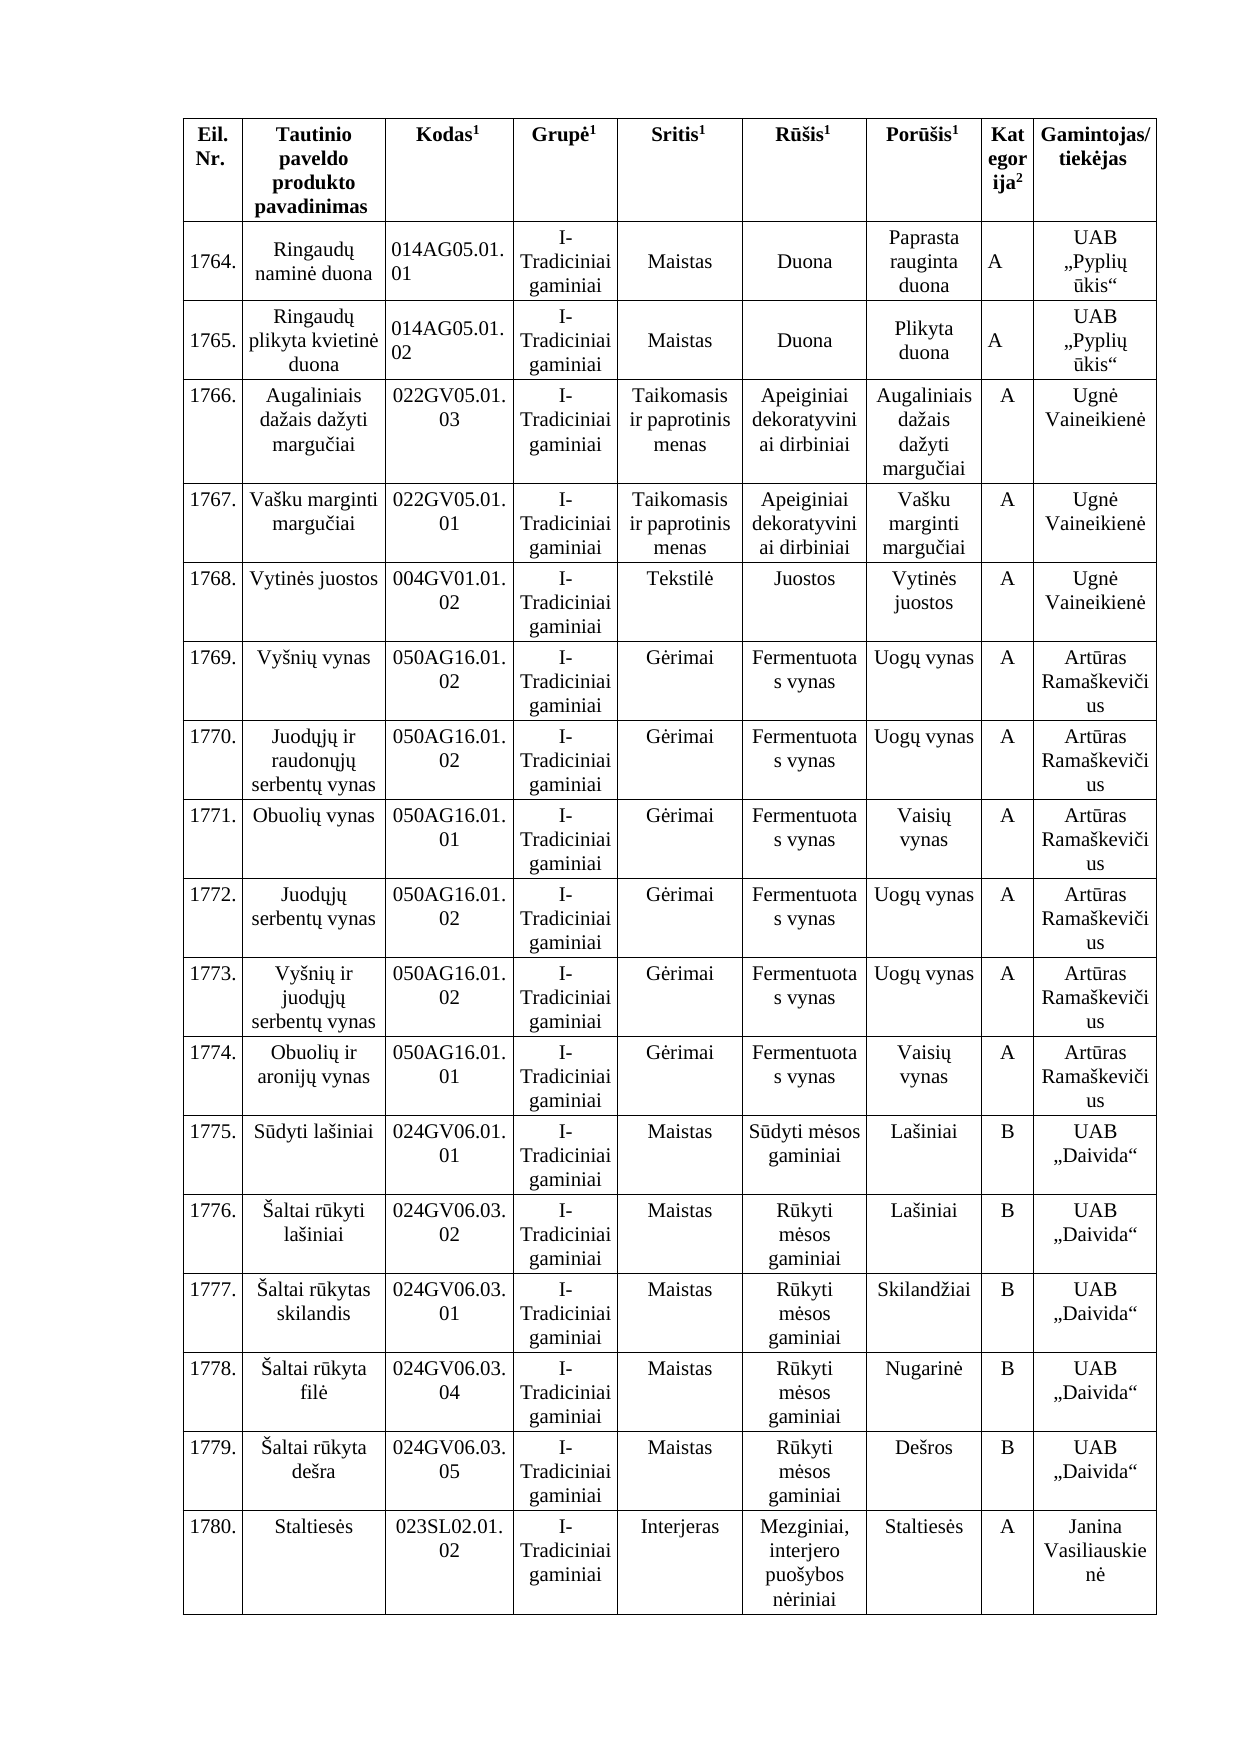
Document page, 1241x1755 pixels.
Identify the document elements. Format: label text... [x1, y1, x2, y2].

table_cell 1776. [184, 1195, 242, 1273]
table_cell Maistas [618, 1353, 742, 1431]
table_cell Juodųjų ir raudonųjų serbentų vynas [243, 721, 385, 799]
table_cell Artūras Ramaškevičius [1034, 1037, 1156, 1115]
table_cell 024GV06.03.05 [386, 1432, 513, 1510]
table_cell Dešros [867, 1432, 981, 1510]
table_cell Ugnė Vaineikienė [1034, 380, 1156, 482]
table_cell I-Tradiciniai gaminiai [514, 800, 617, 878]
table_cell I-Tradiciniai gaminiai [514, 642, 617, 720]
table_cell Rūkyti mėsos gaminiai [743, 1353, 866, 1431]
table_header Rūšis1 [743, 119, 866, 221]
table_cell UAB „Pyplių ūkis“ [1034, 222, 1156, 300]
table_cell Juodųjų serbentų vynas [243, 879, 385, 957]
table_cell Staltiesės [867, 1511, 981, 1613]
table_cell Fermentuotas vynas [743, 879, 866, 957]
table_cell Gėrimai [618, 879, 742, 957]
table_cell Skilandžiai [867, 1274, 981, 1352]
table_cell Fermentuotas vynas [743, 1037, 866, 1115]
table_cell 022GV05.01.01 [386, 484, 513, 562]
table_cell Uogų vynas [867, 879, 981, 957]
table_cell UAB „Pyplių ūkis“ [1034, 301, 1156, 379]
table_cell UAB „Daivida“ [1034, 1195, 1156, 1273]
table_cell Ringaudų plikyta kvietinė duona [243, 301, 385, 379]
table_cell Rūkyti mėsos gaminiai [743, 1195, 866, 1273]
table_cell 022GV05.01.03 [386, 380, 513, 482]
table_cell 050AG16.01.02 [386, 642, 513, 720]
table_cell Fermentuotas vynas [743, 721, 866, 799]
table_cell Juostos [743, 563, 866, 641]
table_cell Mezginiai, interjero puošybos nėriniai [743, 1511, 866, 1613]
table_cell Augaliniais dažais dažyti margučiai [867, 380, 981, 482]
table_cell Fermentuotas vynas [743, 800, 866, 878]
table_cell Vytinės juostos [867, 563, 981, 641]
table_cell I-Tradiciniai gaminiai [514, 222, 617, 300]
table_cell Gėrimai [618, 958, 742, 1036]
table_cell I-Tradiciniai gaminiai [514, 380, 617, 482]
table_cell 1770. [184, 721, 242, 799]
table_cell Augaliniais dažais dažyti margučiai [243, 380, 385, 482]
table_cell A [982, 642, 1033, 720]
table_cell Rūkyti mėsos gaminiai [743, 1432, 866, 1510]
table_cell A [982, 380, 1033, 482]
table_cell Uogų vynas [867, 721, 981, 799]
table_cell 1768. [184, 563, 242, 641]
table_cell I-Tradiciniai gaminiai [514, 1037, 617, 1115]
table_cell Nugarinė [867, 1353, 981, 1431]
table_cell Vaisių vynas [867, 1037, 981, 1115]
table_cell I-Tradiciniai gaminiai [514, 1353, 617, 1431]
table_cell Tekstilė [618, 563, 742, 641]
table_cell Maistas [618, 1274, 742, 1352]
table_cell A [982, 1037, 1033, 1115]
table_cell Vaisių vynas [867, 800, 981, 878]
table_cell I-Tradiciniai gaminiai [514, 958, 617, 1036]
table_cell A [982, 879, 1033, 957]
table_cell 050AG16.01.01 [386, 1037, 513, 1115]
table_cell I-Tradiciniai gaminiai [514, 1274, 617, 1352]
table_cell Duona [743, 301, 866, 379]
table_cell Maistas [618, 301, 742, 379]
table_cell 023SL02.01.02 [386, 1511, 513, 1613]
table_cell Šaltai rūkyta filė [243, 1353, 385, 1431]
table_cell 1774. [184, 1037, 242, 1115]
table_cell Staltiesės [243, 1511, 385, 1613]
table_cell Ringaudų naminė duona [243, 222, 385, 300]
table_cell I-Tradiciniai gaminiai [514, 1116, 617, 1194]
table_cell Artūras Ramaškevičius [1034, 800, 1156, 878]
table_cell 1764. [184, 222, 242, 300]
table_cell Janina Vasiliauskienė [1034, 1511, 1156, 1613]
table_cell Artūras Ramaškevičius [1034, 642, 1156, 720]
table_header Eil. Nr. [184, 119, 242, 221]
table_header Sritis1 [618, 119, 742, 221]
table_cell Interjeras [618, 1511, 742, 1613]
table_cell 014AG05.01.01 [386, 222, 513, 300]
table_cell Lašiniai [867, 1116, 981, 1194]
table_cell Maistas [618, 1116, 742, 1194]
table_cell A [982, 800, 1033, 878]
table_cell 050AG16.01.02 [386, 879, 513, 957]
table_cell Maistas [618, 1195, 742, 1273]
table_cell Taikomasis ir paprotinis menas [618, 484, 742, 562]
table_cell UAB „Daivida“ [1034, 1116, 1156, 1194]
table_cell UAB „Daivida“ [1034, 1432, 1156, 1510]
table_cell A [982, 222, 1033, 300]
table_cell 024GV06.03.02 [386, 1195, 513, 1273]
table_cell Fermentuotas vynas [743, 958, 866, 1036]
table_header Kodas1 [386, 119, 513, 221]
table_cell Apeiginiai dekoratyviniai dirbiniai [743, 484, 866, 562]
table_cell Vašku marginti margučiai [243, 484, 385, 562]
table_cell 014AG05.01.02 [386, 301, 513, 379]
table_cell I-Tradiciniai gaminiai [514, 1195, 617, 1273]
table_cell 1780. [184, 1511, 242, 1613]
table_cell I-Tradiciniai gaminiai [514, 879, 617, 957]
table_cell Uogų vynas [867, 642, 981, 720]
table_cell 050AG16.01.01 [386, 800, 513, 878]
table_header Gamintojas/ tiekėjas [1034, 119, 1156, 221]
table_cell Paprasta rauginta duona [867, 222, 981, 300]
table_cell Gėrimai [618, 721, 742, 799]
table_cell Lašiniai [867, 1195, 981, 1273]
table_cell 1775. [184, 1116, 242, 1194]
table_cell Duona [743, 222, 866, 300]
table_cell Taikomasis ir paprotinis menas [618, 380, 742, 482]
table_cell UAB „Daivida“ [1034, 1274, 1156, 1352]
table_cell Artūras Ramaškevičius [1034, 721, 1156, 799]
table_cell Šaltai rūkytas skilandis [243, 1274, 385, 1352]
table_cell 1779. [184, 1432, 242, 1510]
table_cell A [982, 301, 1033, 379]
table_cell 050AG16.01.02 [386, 958, 513, 1036]
table_cell B [982, 1274, 1033, 1352]
table_cell B [982, 1116, 1033, 1194]
table_cell Maistas [618, 1432, 742, 1510]
table_cell 050AG16.01.02 [386, 721, 513, 799]
table_cell Maistas [618, 222, 742, 300]
table_cell Artūras Ramaškevičius [1034, 958, 1156, 1036]
table_cell UAB „Daivida“ [1034, 1353, 1156, 1431]
table_cell Vytinės juostos [243, 563, 385, 641]
table_cell Obuolių ir aronijų vynas [243, 1037, 385, 1115]
table_cell 1772. [184, 879, 242, 957]
table_cell Sūdyti lašiniai [243, 1116, 385, 1194]
table_cell Sūdyti mėsos gaminiai [743, 1116, 866, 1194]
table_cell 1767. [184, 484, 242, 562]
table_cell 024GV06.03.01 [386, 1274, 513, 1352]
table_cell Vašku marginti margučiai [867, 484, 981, 562]
table_cell I-Tradiciniai gaminiai [514, 1432, 617, 1510]
table_cell I-Tradiciniai gaminiai [514, 301, 617, 379]
table_cell Plikyta duona [867, 301, 981, 379]
table_cell 1773. [184, 958, 242, 1036]
table_cell A [982, 563, 1033, 641]
table_cell A [982, 484, 1033, 562]
table_cell Šaltai rūkyta dešra [243, 1432, 385, 1510]
table_cell 004GV01.01.02 [386, 563, 513, 641]
table_cell I-Tradiciniai gaminiai [514, 1511, 617, 1613]
table_cell 1777. [184, 1274, 242, 1352]
table_cell Gėrimai [618, 1037, 742, 1115]
table_cell Artūras Ramaškevičius [1034, 879, 1156, 957]
table_cell Uogų vynas [867, 958, 981, 1036]
table_cell I-Tradiciniai gaminiai [514, 563, 617, 641]
table_cell B [982, 1353, 1033, 1431]
table_cell Fermentuotas vynas [743, 642, 866, 720]
table_cell I-Tradiciniai gaminiai [514, 484, 617, 562]
table_cell Šaltai rūkyti lašiniai [243, 1195, 385, 1273]
table_header Grupė1 [514, 119, 617, 221]
table_cell Rūkyti mėsos gaminiai [743, 1274, 866, 1352]
table_cell Gėrimai [618, 800, 742, 878]
table_cell 024GV06.01.01 [386, 1116, 513, 1194]
table_cell B [982, 1432, 1033, 1510]
table_cell 1771. [184, 800, 242, 878]
table_cell A [982, 721, 1033, 799]
table_cell 024GV06.03.04 [386, 1353, 513, 1431]
table_header Porūšis1 [867, 119, 981, 221]
table_header Tautinio paveldo produkto pavadinimas [243, 119, 385, 221]
table_cell A [982, 958, 1033, 1036]
table_cell Obuolių vynas [243, 800, 385, 878]
table_header Kategorija2 [982, 119, 1033, 221]
table_cell I-Tradiciniai gaminiai [514, 721, 617, 799]
table_cell A [982, 1511, 1033, 1613]
table_cell Ugnė Vaineikienė [1034, 563, 1156, 641]
table_cell Vyšnių ir juodųjų serbentų vynas [243, 958, 385, 1036]
table_cell Gėrimai [618, 642, 742, 720]
table_cell Ugnė Vaineikienė [1034, 484, 1156, 562]
table_cell Apeiginiai dekoratyviniai dirbiniai [743, 380, 866, 482]
table_cell 1765. [184, 301, 242, 379]
table_cell 1769. [184, 642, 242, 720]
table_cell 1778. [184, 1353, 242, 1431]
table_cell Vyšnių vynas [243, 642, 385, 720]
table_cell B [982, 1195, 1033, 1273]
table_cell 1766. [184, 380, 242, 482]
